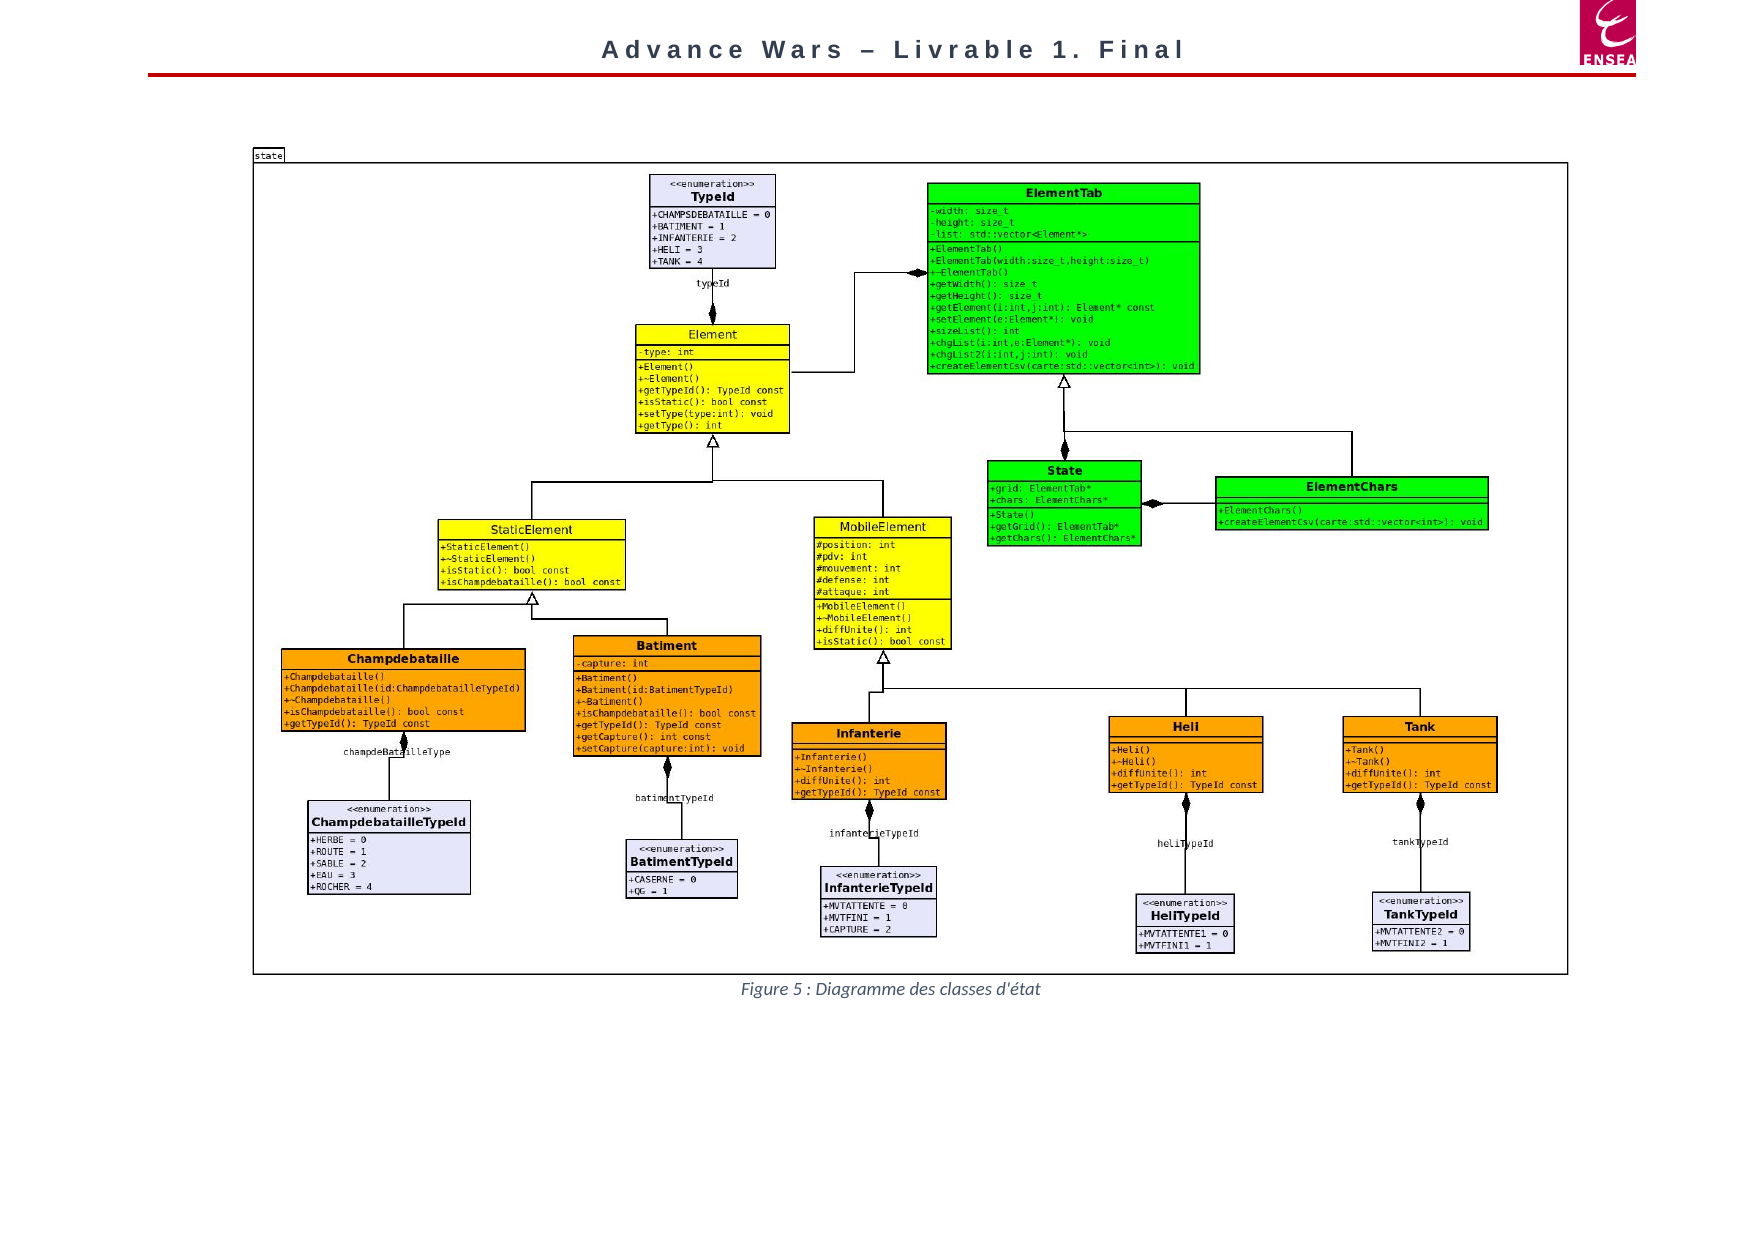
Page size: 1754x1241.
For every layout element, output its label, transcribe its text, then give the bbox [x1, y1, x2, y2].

text Figure 5 : Diagramme des classes d'état [148, 977, 1636, 1000]
